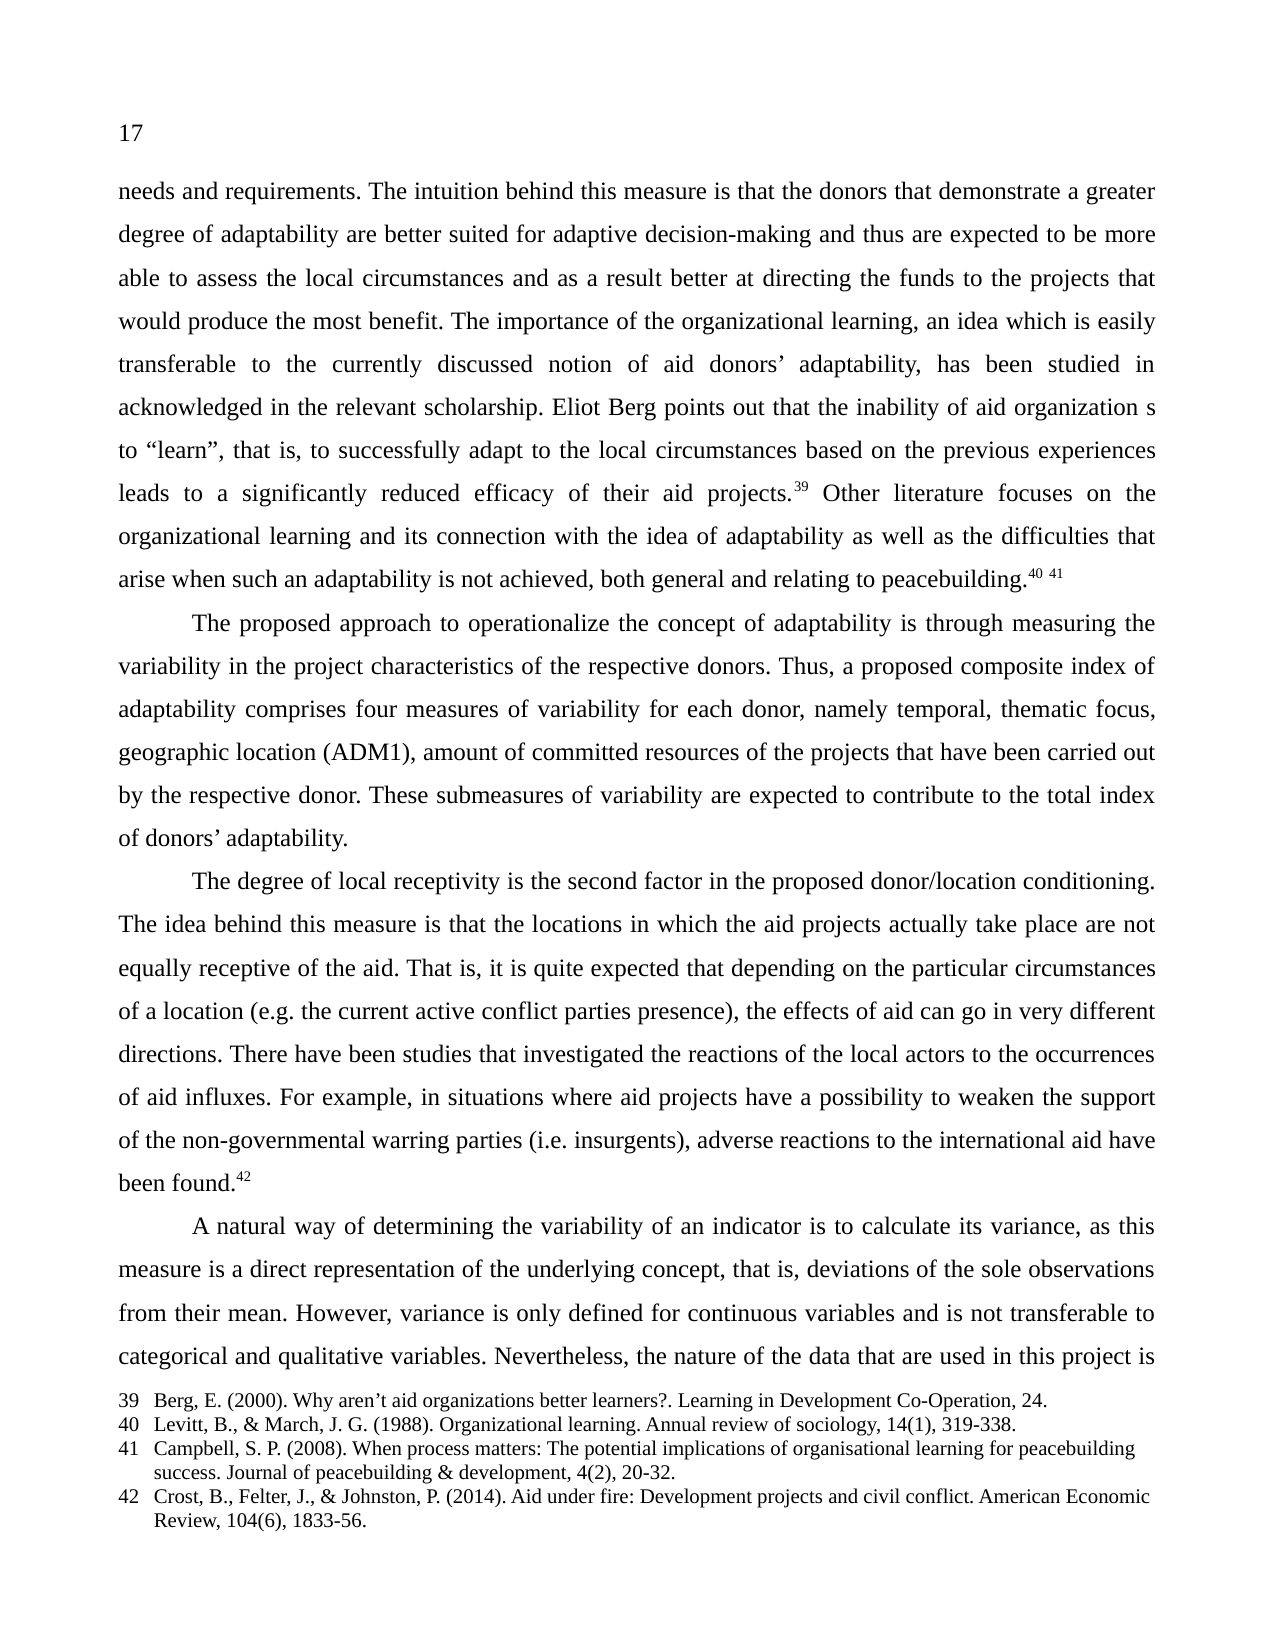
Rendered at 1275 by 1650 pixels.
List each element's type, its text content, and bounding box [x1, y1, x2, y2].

text Levitt, B., & March, J. G. (1988). Organizational learning. Annual review of sociology, 14(1), 319-338. [118, 1412, 1157, 1436]
text A natural way of determining the variability of an indicator is to calculate its variance, as this measure is a direct representation of the underlying concept, that is, deviations of the sole observations from their mean. However, variance is only defined for continuous variables and is not transferable to categorical and qualitative variables. Nevertheless, the nature of the data that are used in this project is [118, 1211, 1157, 1369]
text Campbell, S. P. (2008). When process matters: The potential implications of organisational learning for peacebuilding success. Journal of peacebuilding & development, 4(2), 20-32. [118, 1436, 1157, 1484]
text The proposed approach to operationalize the concept of adaptability is through measuring the variability in the project characteristics of the respective donors. Thus, a proposed composite index of adaptability comprises four measures of variability for each donor, namely temporal, thematic focus, geographic location (ADM1), amount of committed resources of the projects that have been carried out by the respective donor. These submeasures of variability are expected to contribute to the total index of donors’ adaptability. [118, 608, 1157, 852]
text The degree of local receptivity is the second factor in the proposed donor/location conditioning. The idea behind this measure is that the locations in which the aid projects actually take place are not equally receptive of the aid. That is, it is quite expected that depending on the particular circumstances of a location (e.g. the current active conflict parties presence), the effects of aid can go in very different directions. There have been studies that investigated the reactions of the local actors to the occurrences of aid influxes. For example, in situations where aid projects have a possibility to weaken the support of the non-governmental warring parties (i.e. insurgents), adverse reactions to the international aid have been found. [118, 866, 1157, 1197]
text needs and requirements. The intuition behind this measure is that the donors that demonstrate a greater degree of adaptability are better suited for adaptive decision-making and thus are expected to be more able to assess the local circumstances and as a result better at directing the funds to the projects that would produce the most benefit. The importance of the organizational learning, an idea which is easily transferable to the currently discussed notion of aid donors’ adaptability, has been studied in acknowledged in the relevant scholarship. Eliot Berg points out that the inability of aid organization s to “learn”, that is, to successfully adapt to the local circumstances based on the previous experiences leads to a significantly reduced efficacy of their aid projects. Other literature focuses on the organizational learning and its connection with the idea of adaptability as well as the difficulties that arise when such an adaptability is not achieved, both general and relating to peacebuilding. [118, 176, 1157, 593]
text Berg, E. (2000). Why aren’t aid organizations better learners?. Learning in Development Co-Operation, 24. [118, 1387, 1157, 1412]
text Crost, B., Felter, J., & Johnston, P. (2014). Aid under fire: Development projects and civil conflict. American Economic Review, 104(6), 1833-56. [118, 1484, 1157, 1532]
